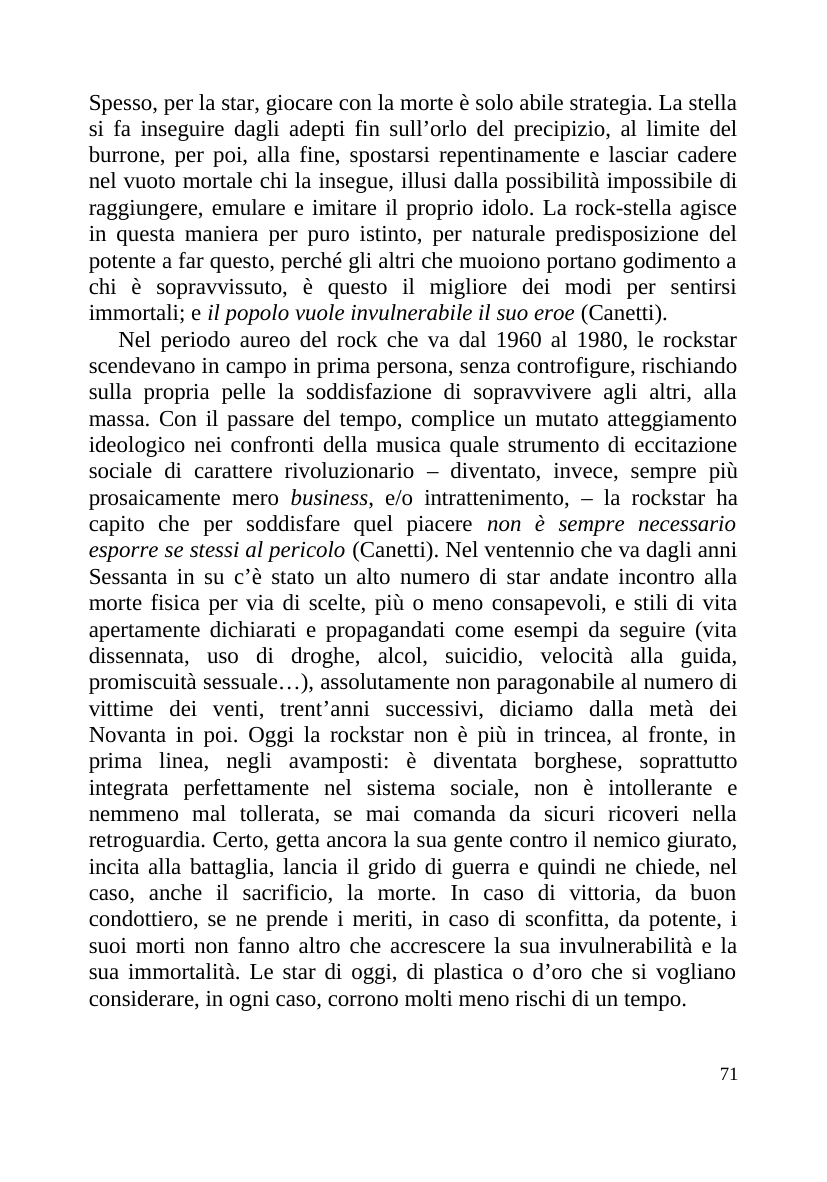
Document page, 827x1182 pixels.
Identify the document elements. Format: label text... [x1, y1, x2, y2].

text Nel periodo aureo del rock che va dal 1960 al 1980, le rockstar scendevano in campo in prima persona, senza controfigure, rischiando sulla propria pelle la soddisfazione di sopravvivere agli altri, alla massa. Con il passare del tempo, complice un mutato atteggiamento ideologico nei confronti della musica quale strumento di eccitazione sociale di carattere rivoluzionario ‒ diventato, invece, sempre più prosaicamente mero business, e/o intrattenimento, ‒ la rockstar ha capito che per soddisfare quel piacere non è sempre necessario esporre se stessi al pericolo (Canetti). Nel ventennio che va dagli anni Sessanta in su c’è stato un alto numero di star andate incontro alla morte fisica per via di scelte, più o meno consapevoli, e stili di vita apertamente dichiarati e propagandati come esempi da seguire (vita dissennata, uso di droghe, alcol, suicidio, velocità alla guida, promiscuità sessuale…), assolutamente non paragonabile al numero di vittime dei venti, trent’anni successivi, diciamo dalla metà dei Novanta in poi. Oggi la rockstar non è più in trincea, al fronte, in prima linea, negli avamposti: è diventata borghese, soprattutto integrata perfettamente nel sistema sociale, non è intollerante e nemmeno mal tollerata, se mai comanda da sicuri ricoveri nella retroguardia. Certo, getta ancora la sua gente contro il nemico giurato, incita alla battaglia, lancia il grido di guerra e quindi ne chiede, nel caso, anche il sacrificio, la morte. In caso di vittoria, da buon condottiero, se ne prende i meriti, in caso di sconfitta, da potente, i suoi morti non fanno altro che accrescere la sua invulnerabilità e la sua immortalità. Le star di oggi, di plastica o d’oro che si vogliano considerare, in ogni caso, corrono molti meno rischi di un tempo. [88, 326, 738, 1011]
text Spesso, per la star, giocare con la morte è solo abile strategia. La stella si fa inseguire dagli adepti fin sull’orlo del precipizio, al limite del burrone, per poi, alla fine, spostarsi repentinamente e lasciar cadere nel vuoto mortale chi la insegue, illusi dalla possibilità impossibile di raggiungere, emulare e imitare il proprio idolo. La rock-stella agisce in questa maniera per puro istinto, per naturale predisposizione del potente a far questo, perché gli altri che muoiono portano godimento a chi è sopravvissuto, è questo il migliore dei modi per sentirsi immortali; e il popolo vuole invulnerabile il suo eroe (Canetti). [88, 88, 738, 326]
